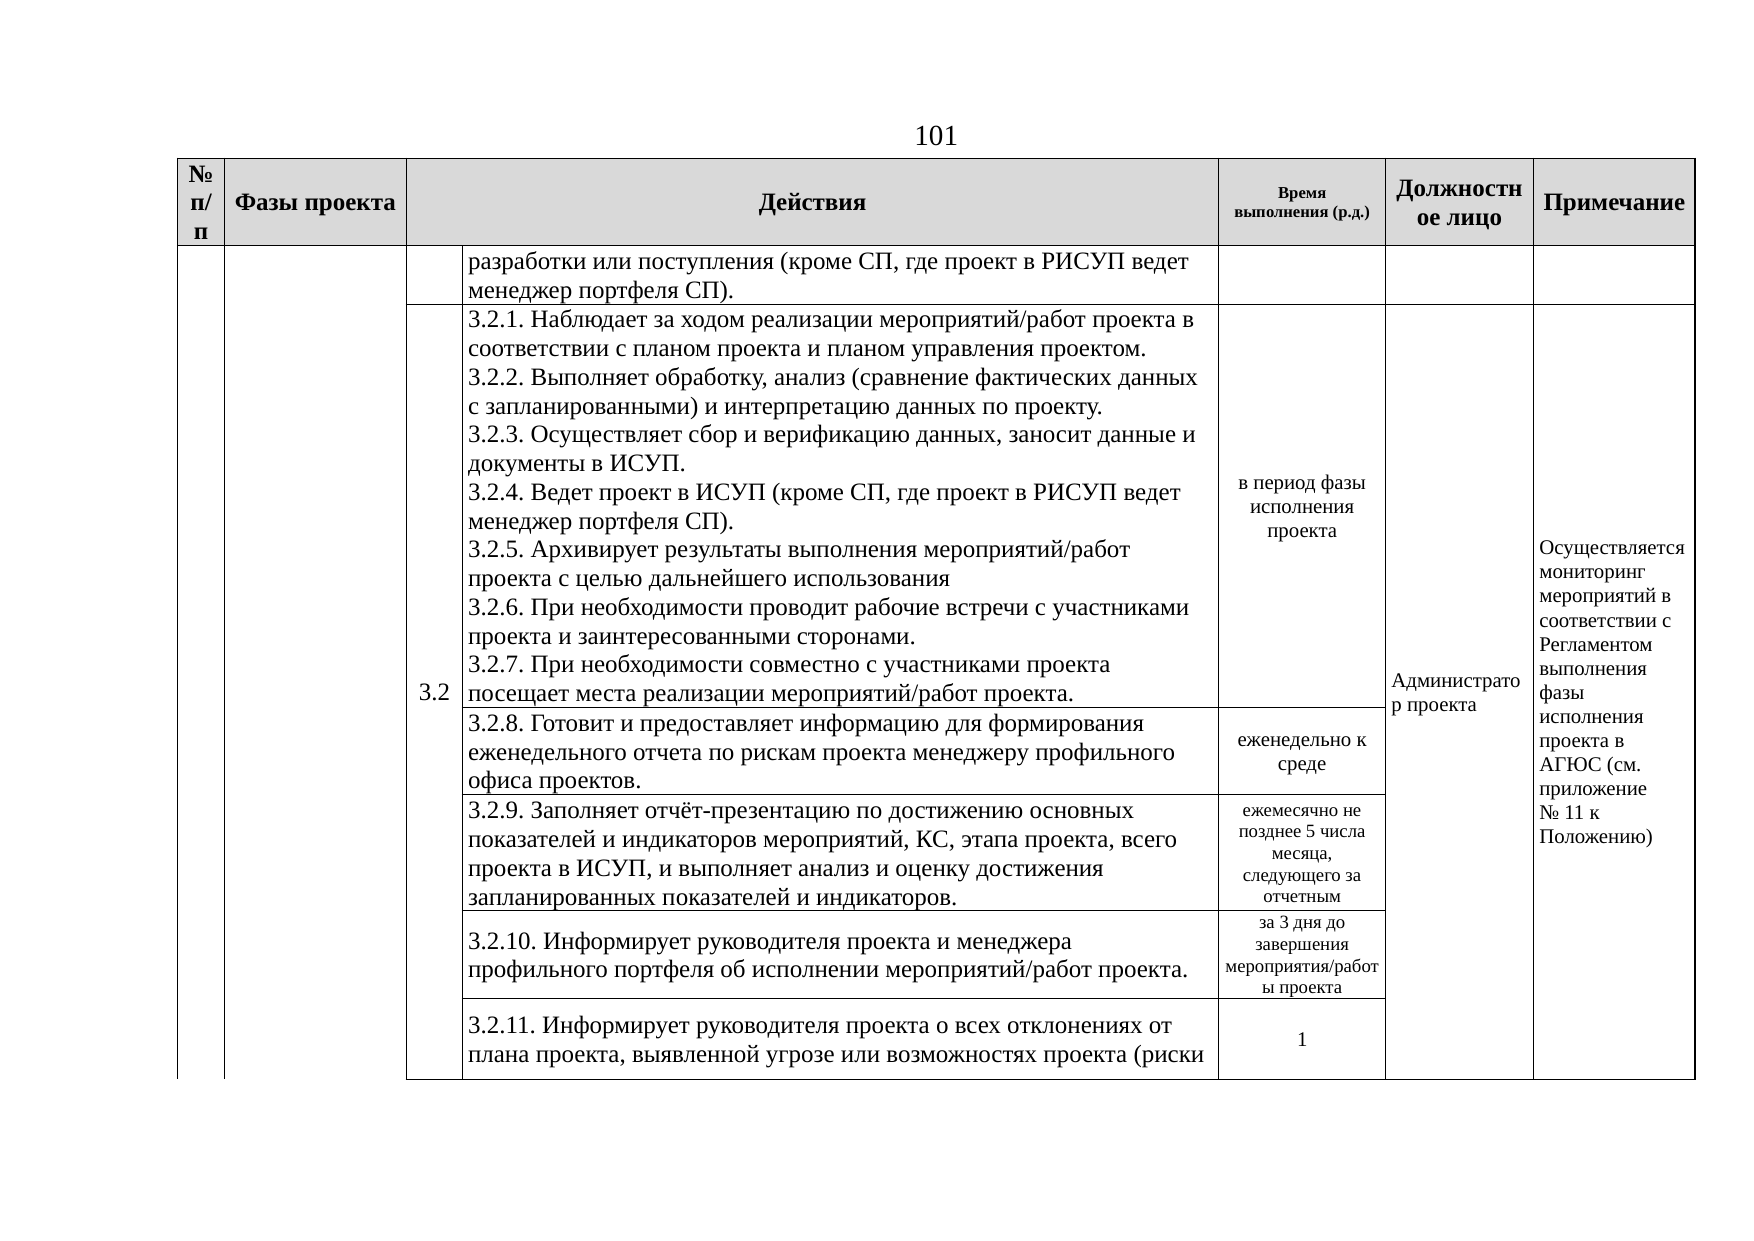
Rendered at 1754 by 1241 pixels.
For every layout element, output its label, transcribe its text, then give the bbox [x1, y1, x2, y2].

table_cell 3.2.1. Наблюдает за ходом реализации мероприятий/работ проекта в соответствии с планом проекта и планом управления проектом. 3.2.2. Выполняет обработку, анализ (сравнение фактических данных с запланированными) и интерпретацию данных по проекту. 3.2.3. Осуществляет сбор и верификацию данных, заносит данные и документы в ИСУП. 3.2.4. Ведет проект в ИСУП (кроме СП, где проект в РИСУП ведет менеджер портфеля СП). 3.2.5. Архивирует результаты выполнения мероприятий/работ проекта с целью дальнейшего использования 3.2.6. При необходимости проводит рабочие встречи с участниками проекта и заинтересованными сторонами. 3.2.7. При необходимости совместно с участниками проекта посещает места реализации мероприятий/работ проекта. [463, 305, 1218, 707]
table_cell Администратор проекта [1386, 305, 1533, 1079]
table_cell в период фазы исполнения проекта [1219, 305, 1385, 707]
table_cell 3.2.9. Заполняет отчёт-презентацию по достижению основных показателей и индикаторов мероприятий, КС, этапа проекта, всего проекта в ИСУП, и выполняет анализ и оценку достижения запланированных показателей и индикаторов. [463, 795, 1218, 910]
table_cell [1219, 246, 1385, 303]
table_cell еженедельно к среде [1219, 708, 1385, 794]
table_header Примечание [1534, 159, 1694, 245]
table_cell 1 [1219, 999, 1385, 1079]
table_header Должностное лицо [1386, 159, 1533, 245]
table_header Действия [407, 159, 1218, 245]
table_cell [1534, 246, 1694, 303]
table_cell 3.2 [407, 305, 462, 1079]
table_cell разработки или поступления (кроме СП, где проект в РИСУП ведет менеджер портфеля СП). [463, 246, 1218, 303]
table_cell [178, 246, 224, 1079]
table_cell [225, 246, 406, 1079]
table_cell 3.2.10. Информирует руководителя проекта и менеджера профильного портфеля об исполнении мероприятий/работ проекта. [463, 911, 1218, 998]
table_cell за 3 дня до завершения мероприятия/работы проекта [1219, 911, 1385, 998]
table_header Время выполнения (р.д.) [1219, 159, 1385, 245]
table_cell Осуществляется мониторинг мероприятий в соответствии с Регламентом выполнения фазы исполнения проекта в АГЮС (см. приложение № 11 к Положению) [1534, 305, 1694, 1079]
table_header Фазы проекта [225, 159, 406, 245]
table_cell ежемесячно не позднее 5 числа месяца, следующего за отчетным [1219, 795, 1385, 910]
table_cell [1386, 246, 1533, 303]
table_cell 3.2.8. Готовит и предоставляет информацию для формирования еженедельного отчета по рискам проекта менеджеру профильного офиса проектов. [463, 708, 1218, 794]
table_header № п/п [178, 159, 224, 245]
table_cell [407, 246, 462, 303]
table_cell 3.2.11. Информирует руководителя проекта о всех отклонениях от плана проекта, выявленной угрозе или возможностях проекта (риски [463, 999, 1218, 1079]
